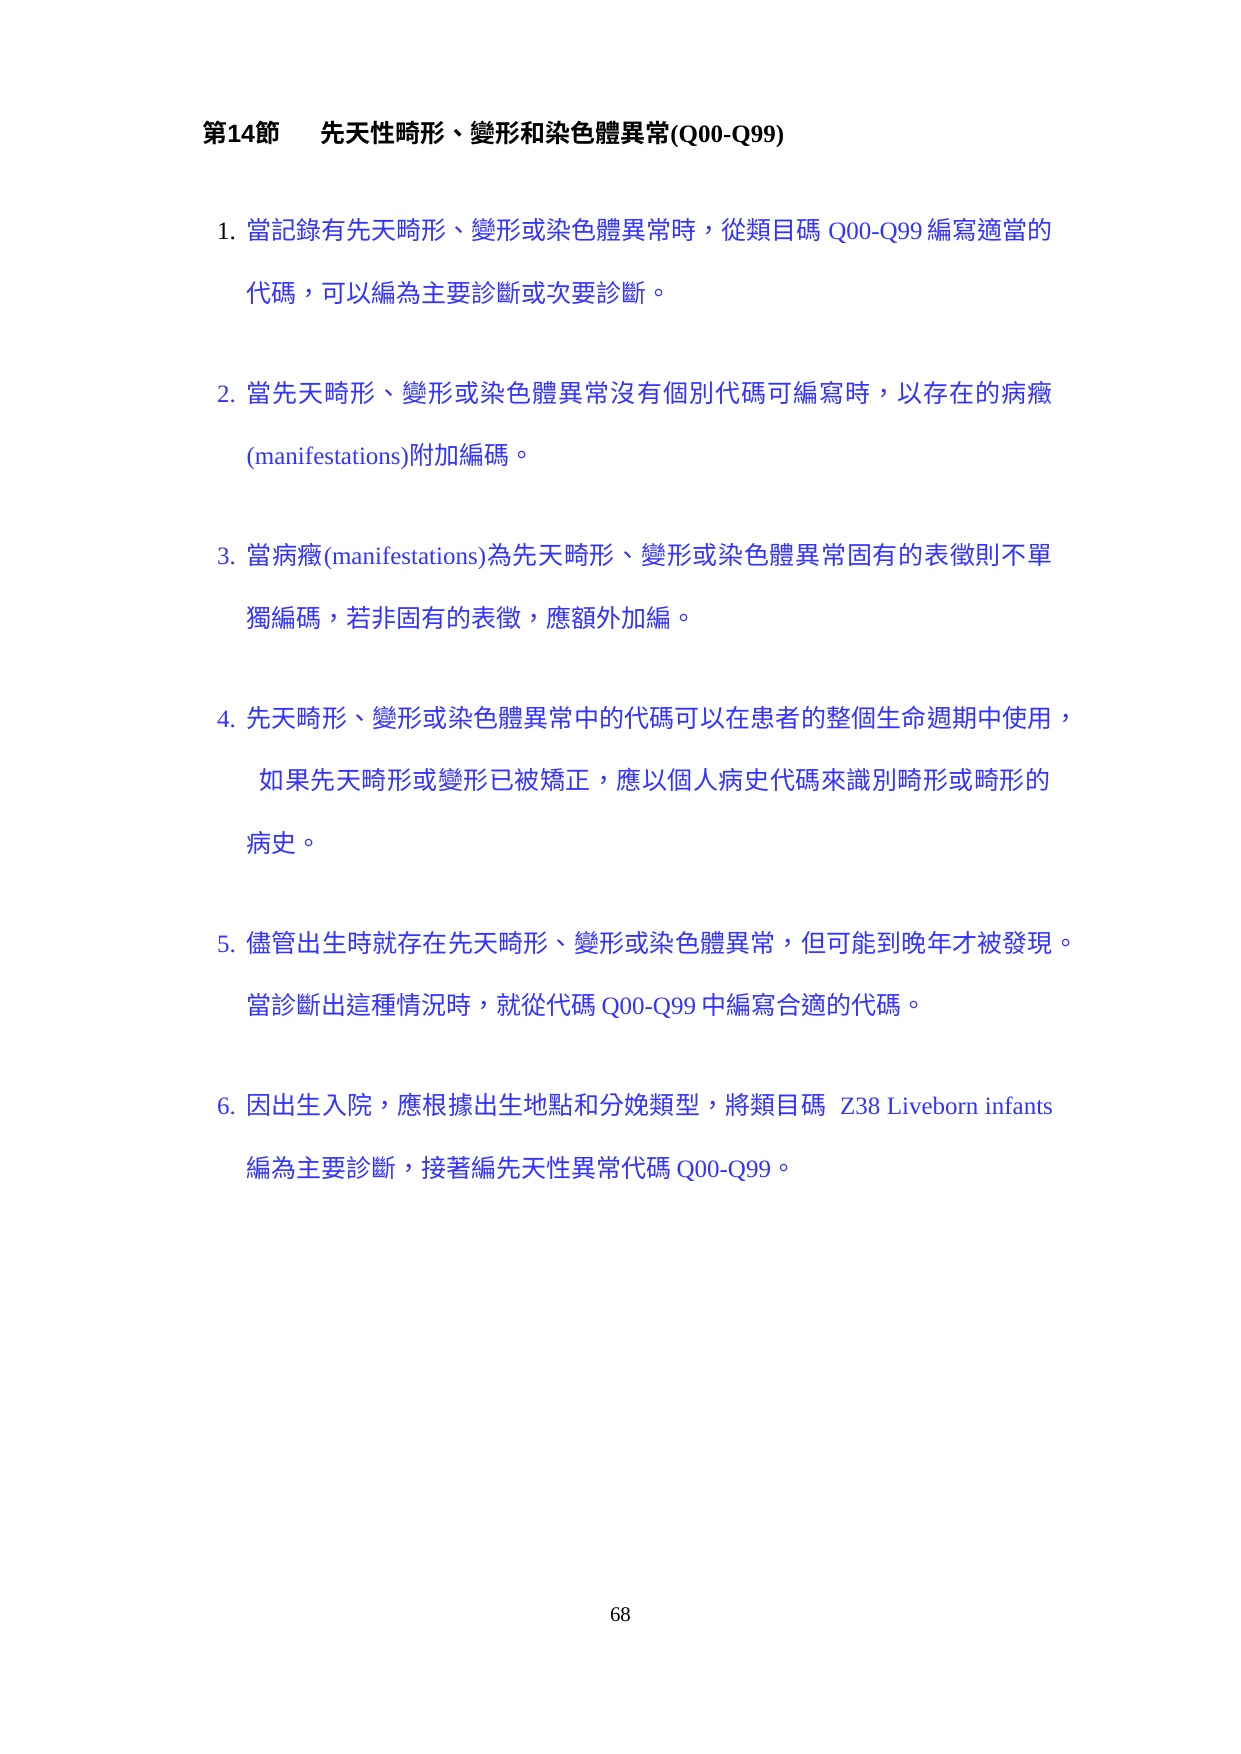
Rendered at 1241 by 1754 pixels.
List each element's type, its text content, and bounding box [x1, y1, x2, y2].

list 因出生入院，應根據出生地點和分娩類型，將類目碼 Z38 Liveborn infants編為主要診斷，接著編先天性異常代碼Q00-Q99。 [217, 1062, 1053, 1187]
list 先天性畸形、變形和染色體異常(Q00-Q99) [202, 113, 1053, 149]
list 儘管出生時就存在先天畸形、變形或染色體異常，但可能到晚年才被發現。當診斷出這種情況時，就從代碼Q00-Q99中編寫合適的代碼。 [217, 899, 1053, 1024]
list 當病癥(manifestations)為先天畸形、變形或染色體異常固有的表徵則不單獨編碼，若非固有的表徵，應額外加編。 [217, 512, 1053, 637]
list 當先天畸形、變形或染色體異常沒有個別代碼可編寫時，以存在的病癥 (manifestations)附加編碼。 [217, 349, 1053, 474]
list 當記錄有先天畸形、變形或染色體異常時，從類目碼Q00-Q99編寫適當的代碼，可以編為主要診斷或次要診斷。 [217, 187, 1053, 312]
list 先天畸形、變形或染色體異常中的代碼可以在患者的整個生命週期中使用， 如果先天畸形或變形已被矯正，應以個人病史代碼來識別畸形或畸形的病史。 [217, 674, 1053, 862]
